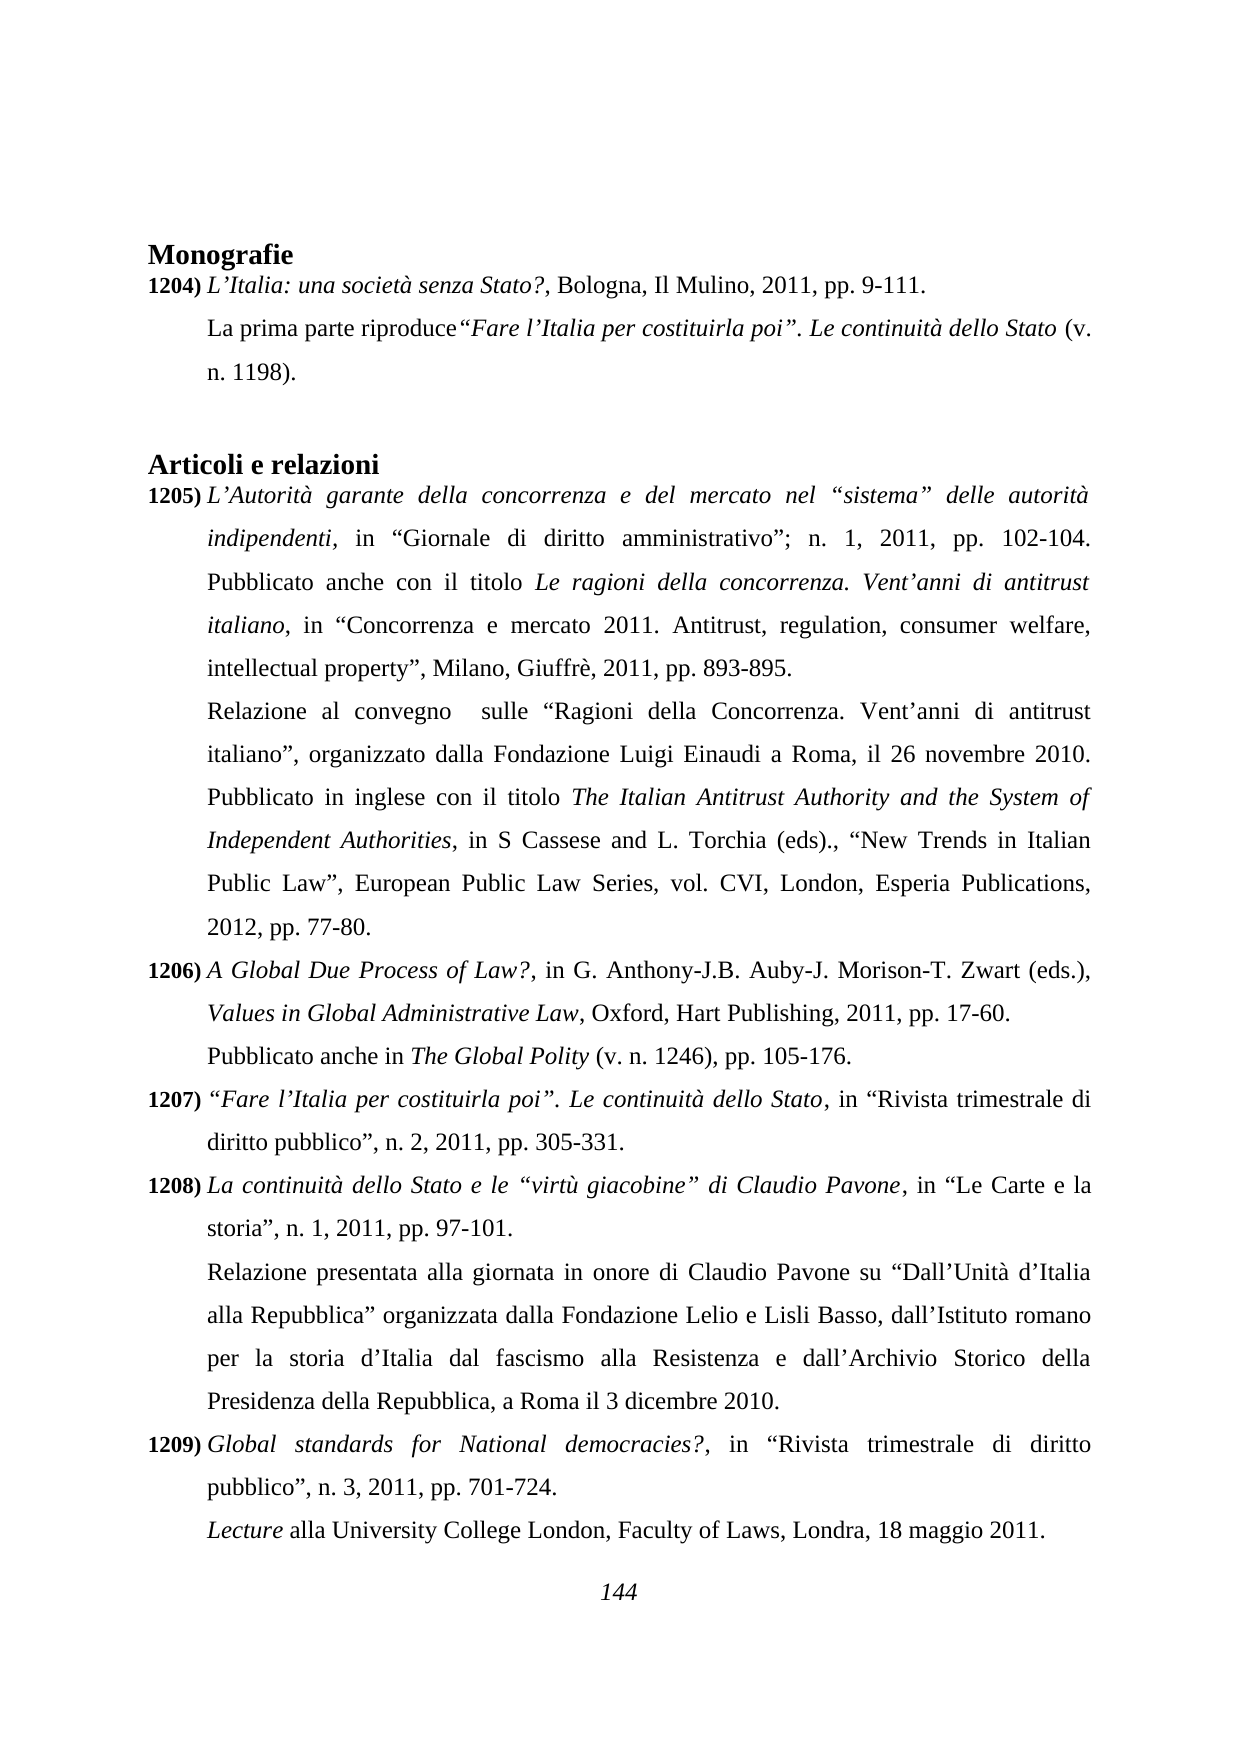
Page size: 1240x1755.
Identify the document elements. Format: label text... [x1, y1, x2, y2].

text La prima parte riproduce“Fare l’Italia per costituirla poi”. Le continuità dello Stato (v. n. 1198). [207, 313, 1092, 385]
list L’Italia: una società senza Stato?, Bologna, Il Mulino, 2011, pp. 9-111. [148, 270, 1092, 299]
text Pubblicato anche in The Global Polity (v. n. 1246), pp. 105-176. [207, 1041, 1092, 1070]
list La continuità dello Stato e le “virtù giacobine” di Claudio Pavone, in “Le Carte e la storia”, n. 1, 2011, pp. 97-101. [148, 1170, 1092, 1242]
list “Fare l’Italia per costituirla poi”. Le continuità dello Stato, in “Rivista trimestrale di diritto pubblico”, n. 2, 2011, pp. 305-331. [148, 1084, 1092, 1156]
text Monografie [148, 237, 1092, 270]
text Relazione presentata alla giornata in onore di Claudio Pavone su “Dall’Unità d’Italia alla Repubblica” organizzata dalla Fondazione Lelio e Lisli Basso, dall’Istituto romano per la storia d’Italia dal fascismo alla Resistenza e dall’Archivio Storico della Presidenza della Repubblica, a Roma il 3 dicembre 2010. [207, 1257, 1092, 1415]
text Relazione al convegno sulle “Ragioni della Concorrenza. Vent’anni di antitrust italiano”, organizzato dalla Fondazione Luigi Einaudi a Roma, il 26 novembre 2010. Pubblicato in inglese con il titolo The Italian Antitrust Authority and the System of Independent Authorities, in S Cassese and L. Torchia (eds)., “New Trends in Italian Public Law”, European Public Law Series, vol. CVI, London, Esperia Publications, 2012, pp. 77-80. [207, 696, 1092, 940]
list A Global Due Process of Law?, in G. Anthony-J.B. Auby-J. Morison-T. Zwart (eds.), Values in Global Administrative Law, Oxford, Hart Publishing, 2011, pp. 17-60. [148, 955, 1092, 1027]
text Lecture alla University College London, Faculty of Laws, Londra, 18 maggio 2011. [207, 1515, 1092, 1544]
list Global standards for National democracies?, in “Rivista trimestrale di diritto pubblico”, n. 3, 2011, pp. 701-724. [148, 1429, 1092, 1501]
text Articoli e relazioni [148, 443, 1092, 480]
list L’Autorità garante della concorrenza e del mercato nel “sistema” delle autorità indipendenti, in “Giornale di diritto amministrativo”; n. 1, 2011, pp. 102-104. Pubblicato anche con il titolo Le ragioni della concorrenza. Vent’anni di antitrust italiano, in “Concorrenza e mercato 2011. Antitrust, regulation, consumer welfare, intellectual property”, Milano, Giuffrè, 2011, pp. 893-895. [148, 480, 1092, 682]
